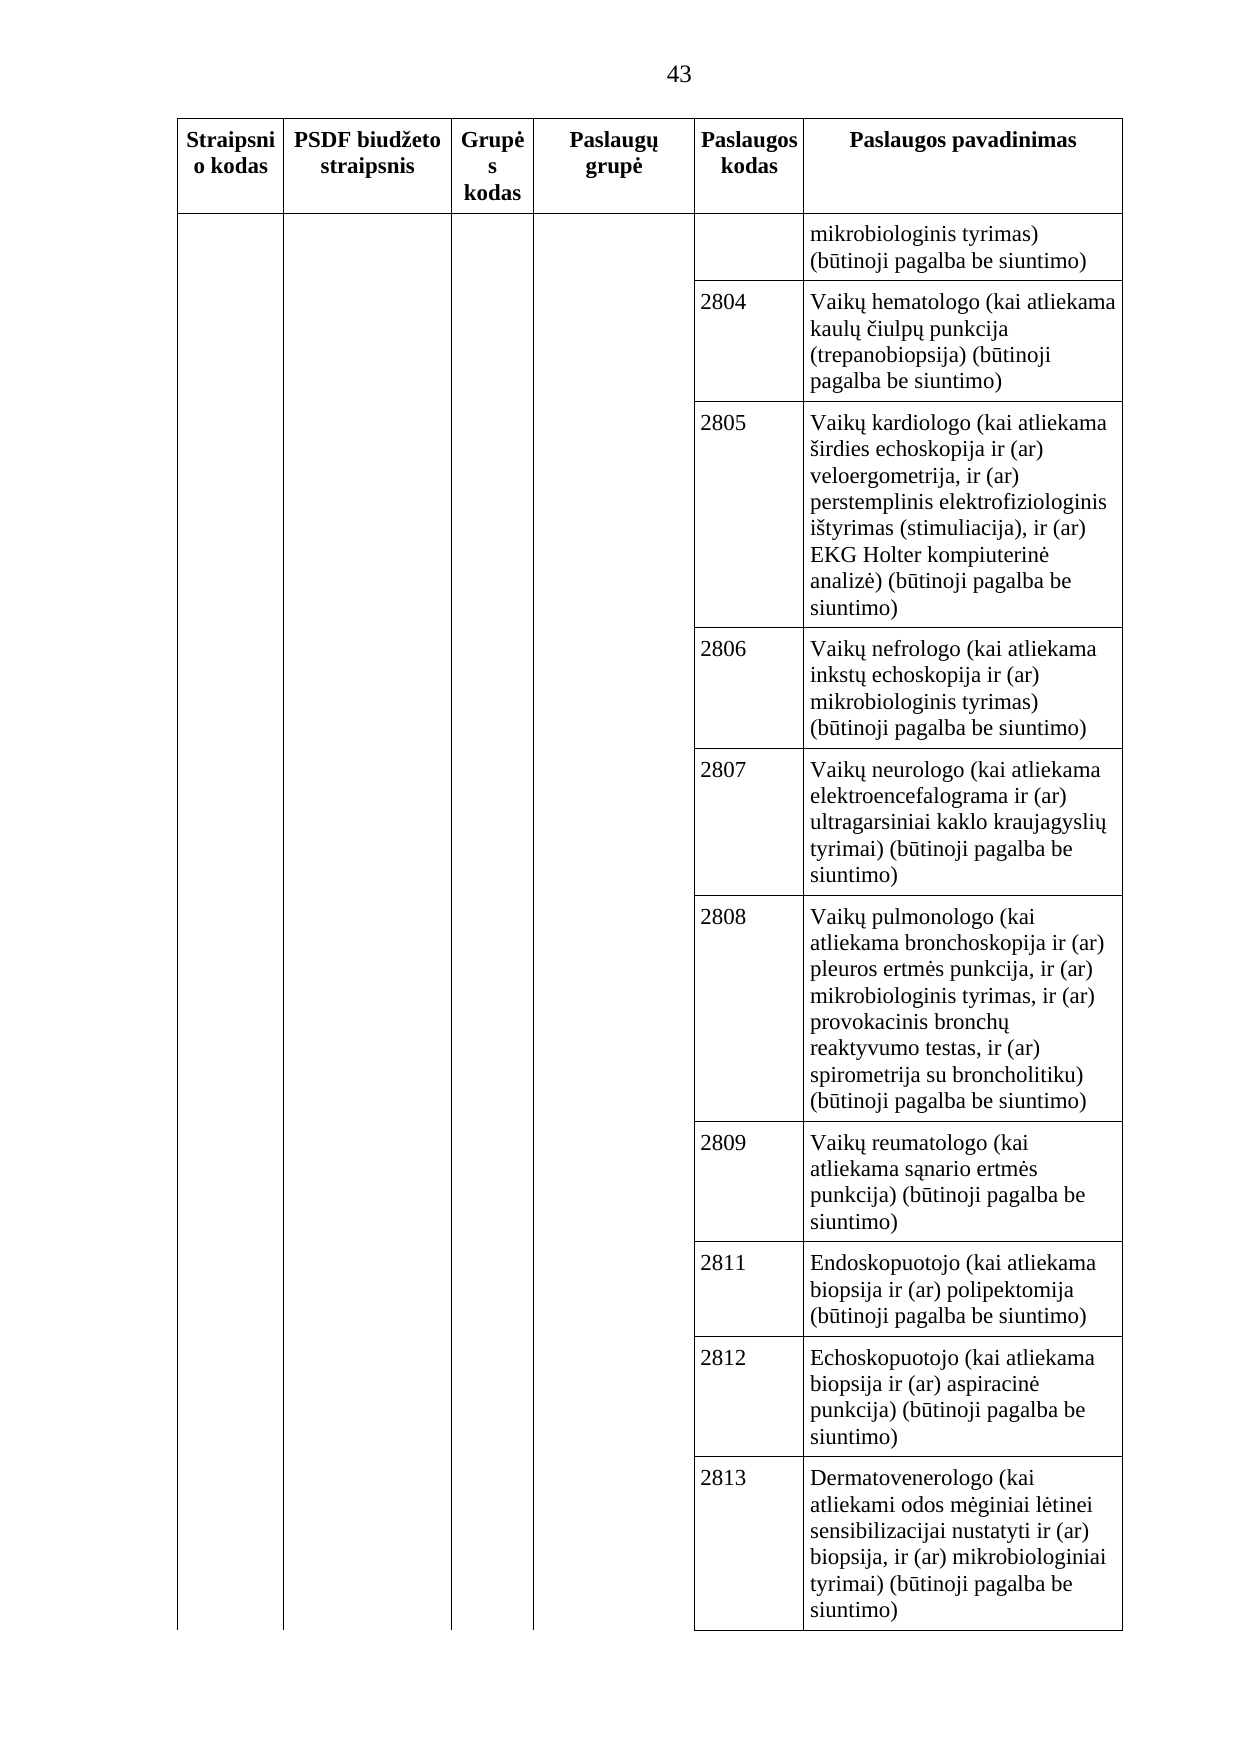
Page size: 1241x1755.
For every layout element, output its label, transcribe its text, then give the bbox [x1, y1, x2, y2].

table_cell [284, 895, 451, 1121]
table_cell Vaikų nefrologo (kai atliekama inkstų echoskopija ir (ar) mikrobiologinis tyrimas) (būtinoji pagalba be siuntimo) [804, 628, 1122, 748]
table_cell [178, 401, 283, 627]
table_cell 2808 [695, 896, 803, 1121]
table_cell mikrobiologinis tyrimas) (būtinoji pagalba be siuntimo) [804, 214, 1122, 280]
table_cell [284, 1336, 451, 1456]
table_cell [452, 1336, 533, 1456]
table_cell 2809 [695, 1122, 803, 1241]
table_cell Dermatovenerologo (kai atliekami odos mėginiai lėtinei sensibilizacijai nustatyti ir (ar) biopsija, ir (ar) mikrobiologiniai tyrimai) (būtinoji pagalba be siuntimo) [804, 1457, 1122, 1629]
table_cell [534, 627, 694, 748]
table_header PSDF biudžeto straipsnis [284, 119, 451, 212]
table_cell Endoskopuotojo (kai atliekama biopsija ir (ar) polipektomija (būtinoji pagalba be siuntimo) [804, 1242, 1122, 1336]
table_cell 2805 [695, 402, 803, 627]
table_cell [534, 895, 694, 1121]
table_cell [534, 401, 694, 627]
table_cell [534, 1456, 694, 1629]
table_cell [452, 1241, 533, 1336]
table_cell 2804 [695, 281, 803, 401]
table_cell [534, 214, 694, 280]
table_cell [178, 1456, 283, 1629]
table_cell [695, 214, 803, 280]
table_cell [534, 1241, 694, 1336]
table_cell 2806 [695, 628, 803, 748]
table_cell [284, 627, 451, 748]
table_cell Vaikų kardiologo (kai atliekama širdies echoskopija ir (ar) veloergometrija, ir (ar) perstemplinis elektrofiziologinis ištyrimas (stimuliacija), ir (ar) EKG Holter kompiuterinė analizė) (būtinoji pagalba be siuntimo) [804, 402, 1122, 627]
table_cell [178, 214, 283, 280]
table_cell Echoskopuotojo (kai atliekama biopsija ir (ar) aspiracinė punkcija) (būtinoji pagalba be siuntimo) [804, 1337, 1122, 1456]
table_cell [452, 280, 533, 401]
table_cell [178, 280, 283, 401]
table_cell 2813 [695, 1457, 803, 1629]
table_header Straipsnio kodas [178, 119, 283, 212]
table_cell [178, 748, 283, 894]
table_cell [178, 1121, 283, 1241]
table_cell [178, 1336, 283, 1456]
table_cell [452, 1456, 533, 1629]
table_cell [178, 1241, 283, 1336]
table_cell 2812 [695, 1337, 803, 1456]
table_cell [284, 1121, 451, 1241]
table_cell [284, 748, 451, 894]
table_cell [452, 748, 533, 894]
table_cell [178, 627, 283, 748]
table_cell [178, 895, 283, 1121]
table_cell [534, 748, 694, 894]
table_cell [534, 280, 694, 401]
table_cell Vaikų reumatologo (kai atliekama sąnario ertmės punkcija) (būtinoji pagalba be siuntimo) [804, 1122, 1122, 1241]
table_cell [452, 627, 533, 748]
table_cell [452, 1121, 533, 1241]
table_header Paslaugų grupė [534, 119, 694, 212]
table_cell Vaikų hematologo (kai atliekama kaulų čiulpų punkcija (trepanobiopsija) (būtinoji pagalba be siuntimo) [804, 281, 1122, 401]
table_cell 2807 [695, 749, 803, 894]
table_cell [284, 1241, 451, 1336]
table_cell [284, 1456, 451, 1629]
table_cell [284, 214, 451, 280]
table_cell [452, 895, 533, 1121]
table_cell [284, 280, 451, 401]
table_header Paslaugos kodas [695, 119, 803, 212]
table_cell Vaikų neurologo (kai atliekama elektroencefalograma ir (ar) ultragarsiniai kaklo kraujagyslių tyrimai) (būtinoji pagalba be siuntimo) [804, 749, 1122, 894]
table_cell [534, 1336, 694, 1456]
table_header Paslaugos pavadinimas [804, 119, 1122, 212]
table_cell 2811 [695, 1242, 803, 1336]
table_cell [534, 1121, 694, 1241]
table_header Grupės kodas [452, 119, 533, 212]
table_cell [452, 401, 533, 627]
table_cell [284, 401, 451, 627]
table_cell Vaikų pulmonologo (kai atliekama bronchoskopija ir (ar) pleuros ertmės punkcija, ir (ar) mikrobiologinis tyrimas, ir (ar) provokacinis bronchų reaktyvumo testas, ir (ar) spirometrija su broncholitiku) (būtinoji pagalba be siuntimo) [804, 896, 1122, 1121]
table_cell [452, 214, 533, 280]
